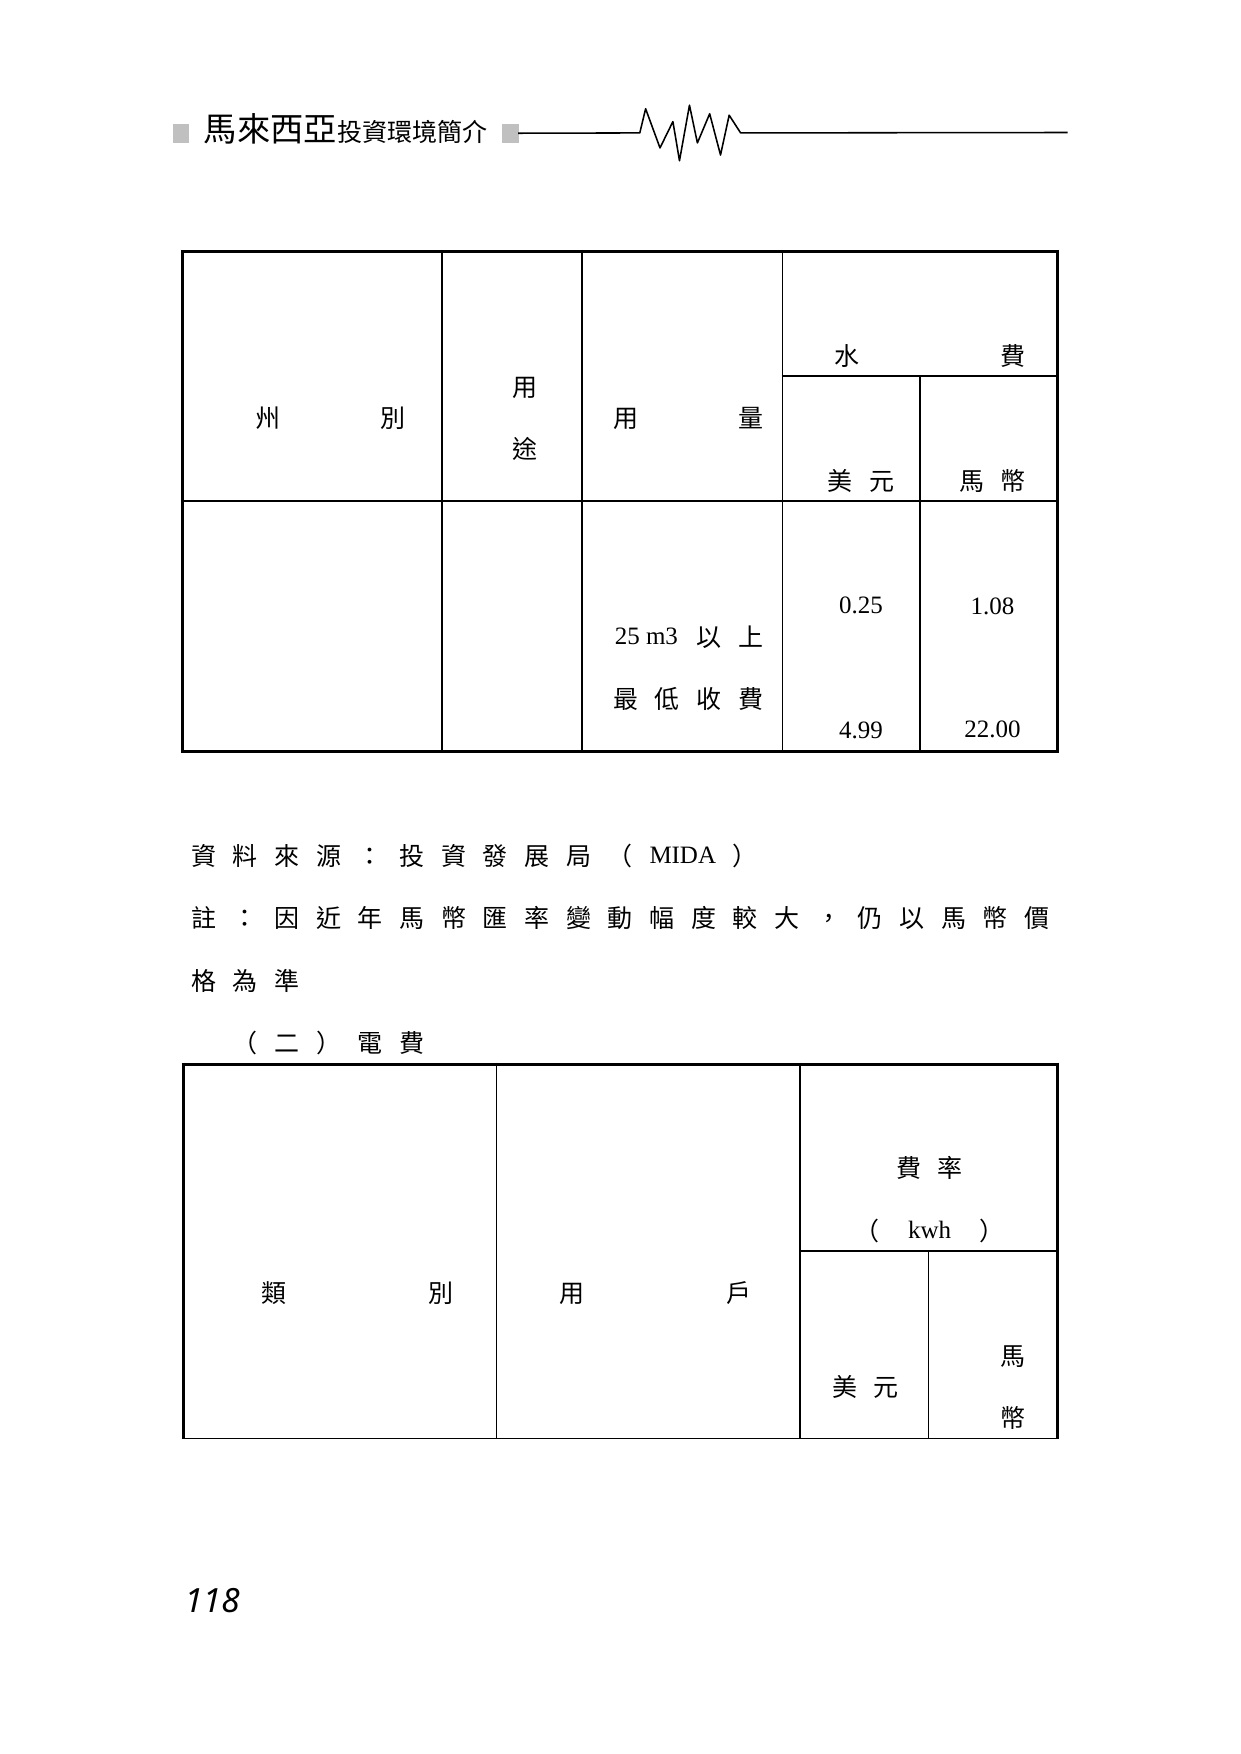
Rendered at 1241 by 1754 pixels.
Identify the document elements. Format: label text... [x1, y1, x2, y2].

table_header 州 別 [184, 253, 441, 500]
table_header 用 量 [583, 253, 782, 500]
text 註：因近年馬幣匯率變動幅度較大，仍以馬幣價格為準 [183, 875, 1058, 1000]
table_cell 1.08 22.00 [921, 502, 1056, 750]
table_cell 0.25 4.99 [783, 502, 919, 750]
table_header 費率（kwh） [801, 1066, 1056, 1250]
table_cell 美元 [801, 1252, 928, 1438]
table_cell 美元 [783, 377, 919, 500]
table_cell 25 m3以上 最低收費 [583, 502, 782, 750]
table_cell 馬幣 [921, 377, 1056, 500]
table_header 用 戶 [497, 1066, 799, 1438]
text 資料來源：投資發展局（MIDA） [183, 813, 1058, 875]
table_cell 馬幣 [929, 1252, 1056, 1438]
table_header 類 別 [185, 1066, 496, 1438]
table_header 用 途 [443, 253, 581, 500]
table_cell [443, 502, 581, 750]
text （二）電費 [207, 1000, 1058, 1063]
table_header 水 費 [783, 253, 1056, 375]
table_cell [184, 502, 441, 750]
